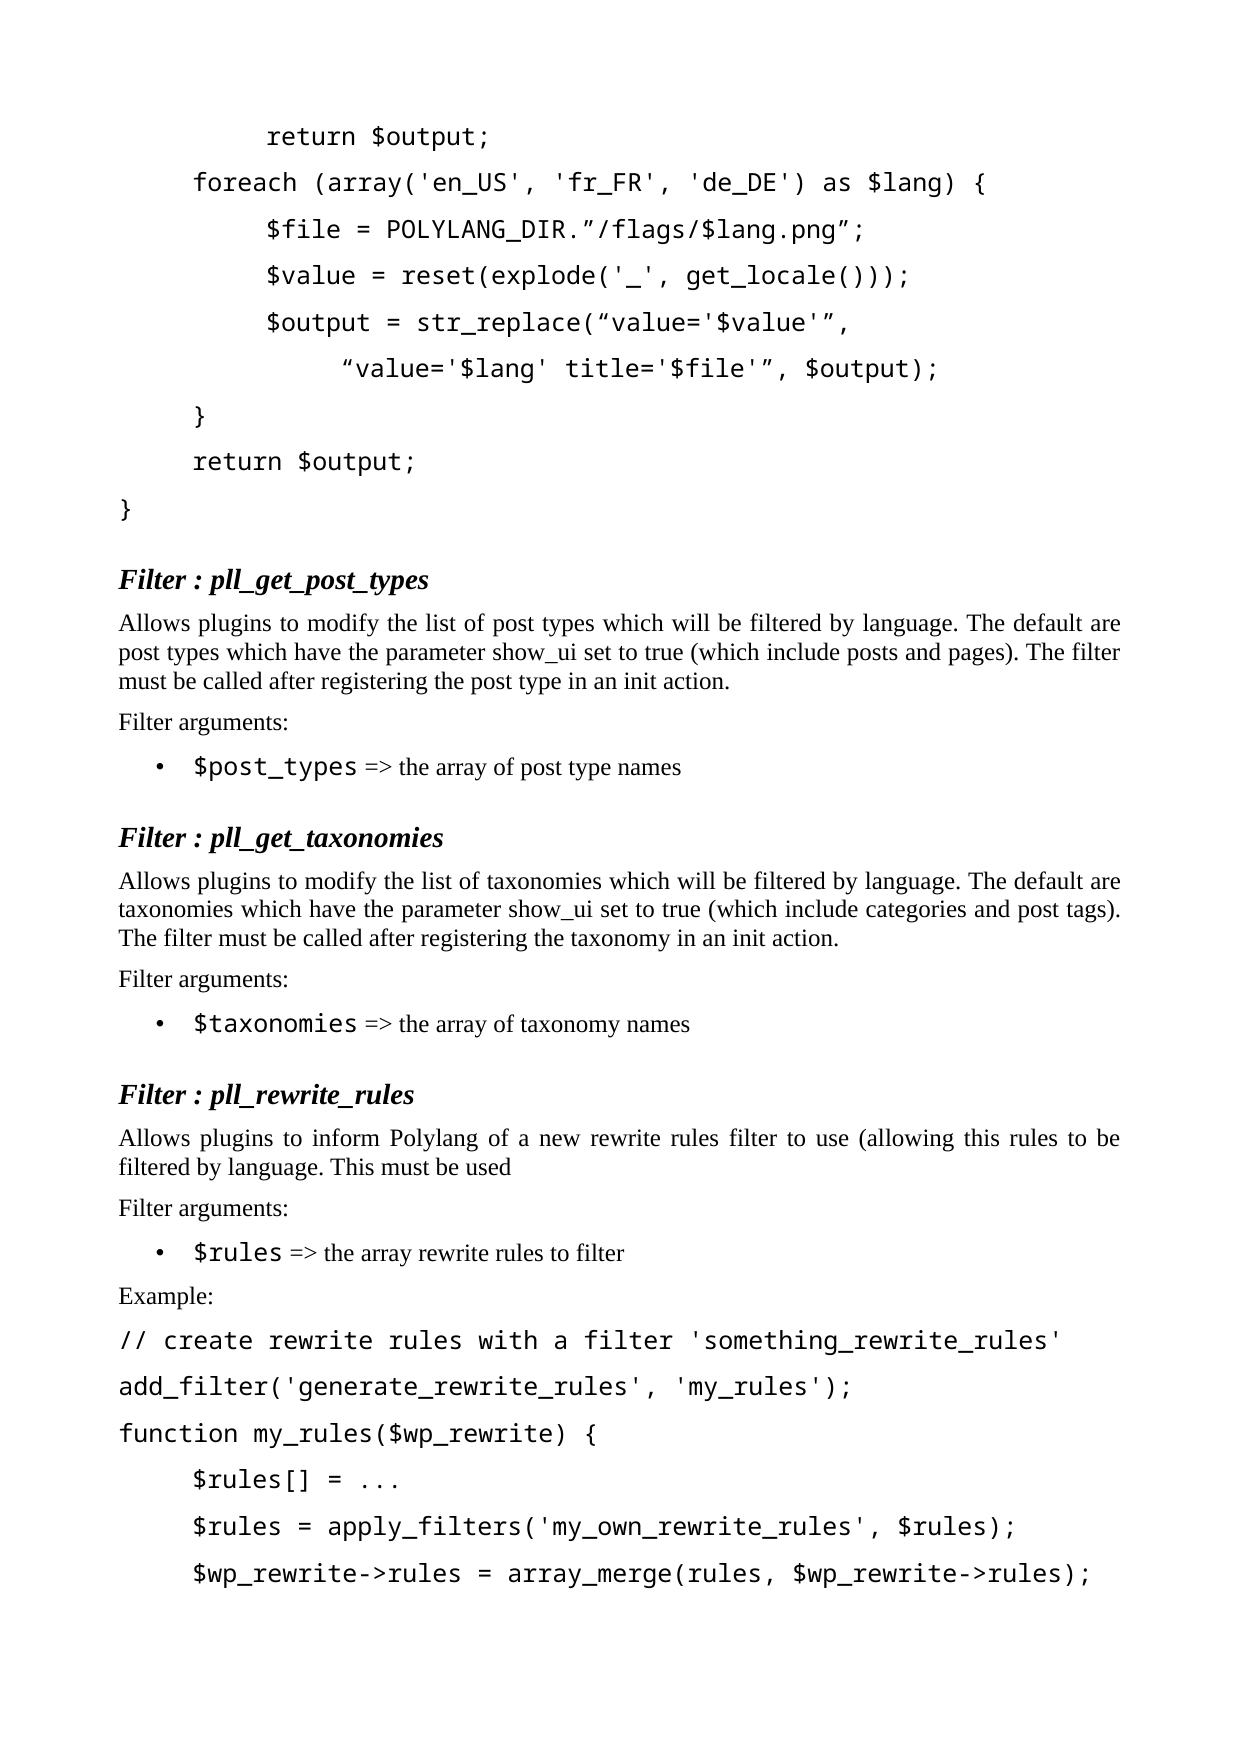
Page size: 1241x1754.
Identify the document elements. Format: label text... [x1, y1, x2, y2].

text Filter arguments: [118, 964, 1122, 993]
text $rules = apply_filters('my_own_rewrite_rules', $rules); [118, 1509, 1122, 1543]
text return $output; [118, 118, 1122, 152]
text return $output; [118, 444, 1122, 478]
text Allows plugins to modify the list of post types which will be filtered by language. The default are post types which have the parameter show_ui set to true (which include posts and pages). The filter must be called after registering the post type in an init action. [118, 608, 1122, 694]
text $value = reset(explode('_', get_locale())); [118, 258, 1122, 292]
subtitle Filter : pll_get_taxonomies [118, 820, 1122, 853]
subtitle Filter : pll_get_post_types [118, 562, 1122, 596]
list $taxonomies => the array of taxonomy names [156, 1006, 1122, 1040]
text Allows plugins to inform Polylang of a new rewrite rules filter to use (allowing this rules to be filtered by language. This must be used [118, 1123, 1122, 1181]
text $output = str_replace(“value='$value'”, [118, 304, 1122, 338]
text Allows plugins to modify the list of taxonomies which will be filtered by language. The default are taxonomies which have the parameter show_ui set to true (which include categories and post tags). The filter must be called after registering the taxonomy in an init action. [118, 866, 1122, 952]
list $rules => the array rewrite rules to filter [156, 1235, 1122, 1269]
text $wp_rewrite->rules = array_merge(rules, $wp_rewrite->rules); [118, 1555, 1122, 1589]
subtitle Filter : pll_rewrite_rules [118, 1077, 1122, 1111]
text foreach (array('en_US', 'fr_FR', 'de_DE') as $lang) { [118, 165, 1122, 199]
text Filter arguments: [118, 1193, 1122, 1222]
text } [118, 397, 1122, 432]
text add_filter('generate_rewrite_rules', 'my_rules'); [118, 1369, 1122, 1403]
text $file = POLYLANG_DIR.”/flags/$lang.png”; [118, 211, 1122, 245]
list $post_types => the array of post type names [156, 748, 1122, 782]
text function my_rules($wp_rewrite) { [118, 1416, 1122, 1450]
text Filter arguments: [118, 707, 1122, 736]
text } [118, 491, 1122, 525]
text // create rewrite rules with a filter 'something_rewrite_rules' [118, 1322, 1122, 1357]
text Example: [118, 1281, 1122, 1310]
text “value='$lang' title='$file'”, $output); [118, 351, 1122, 385]
text $rules[] = ... [118, 1462, 1122, 1496]
